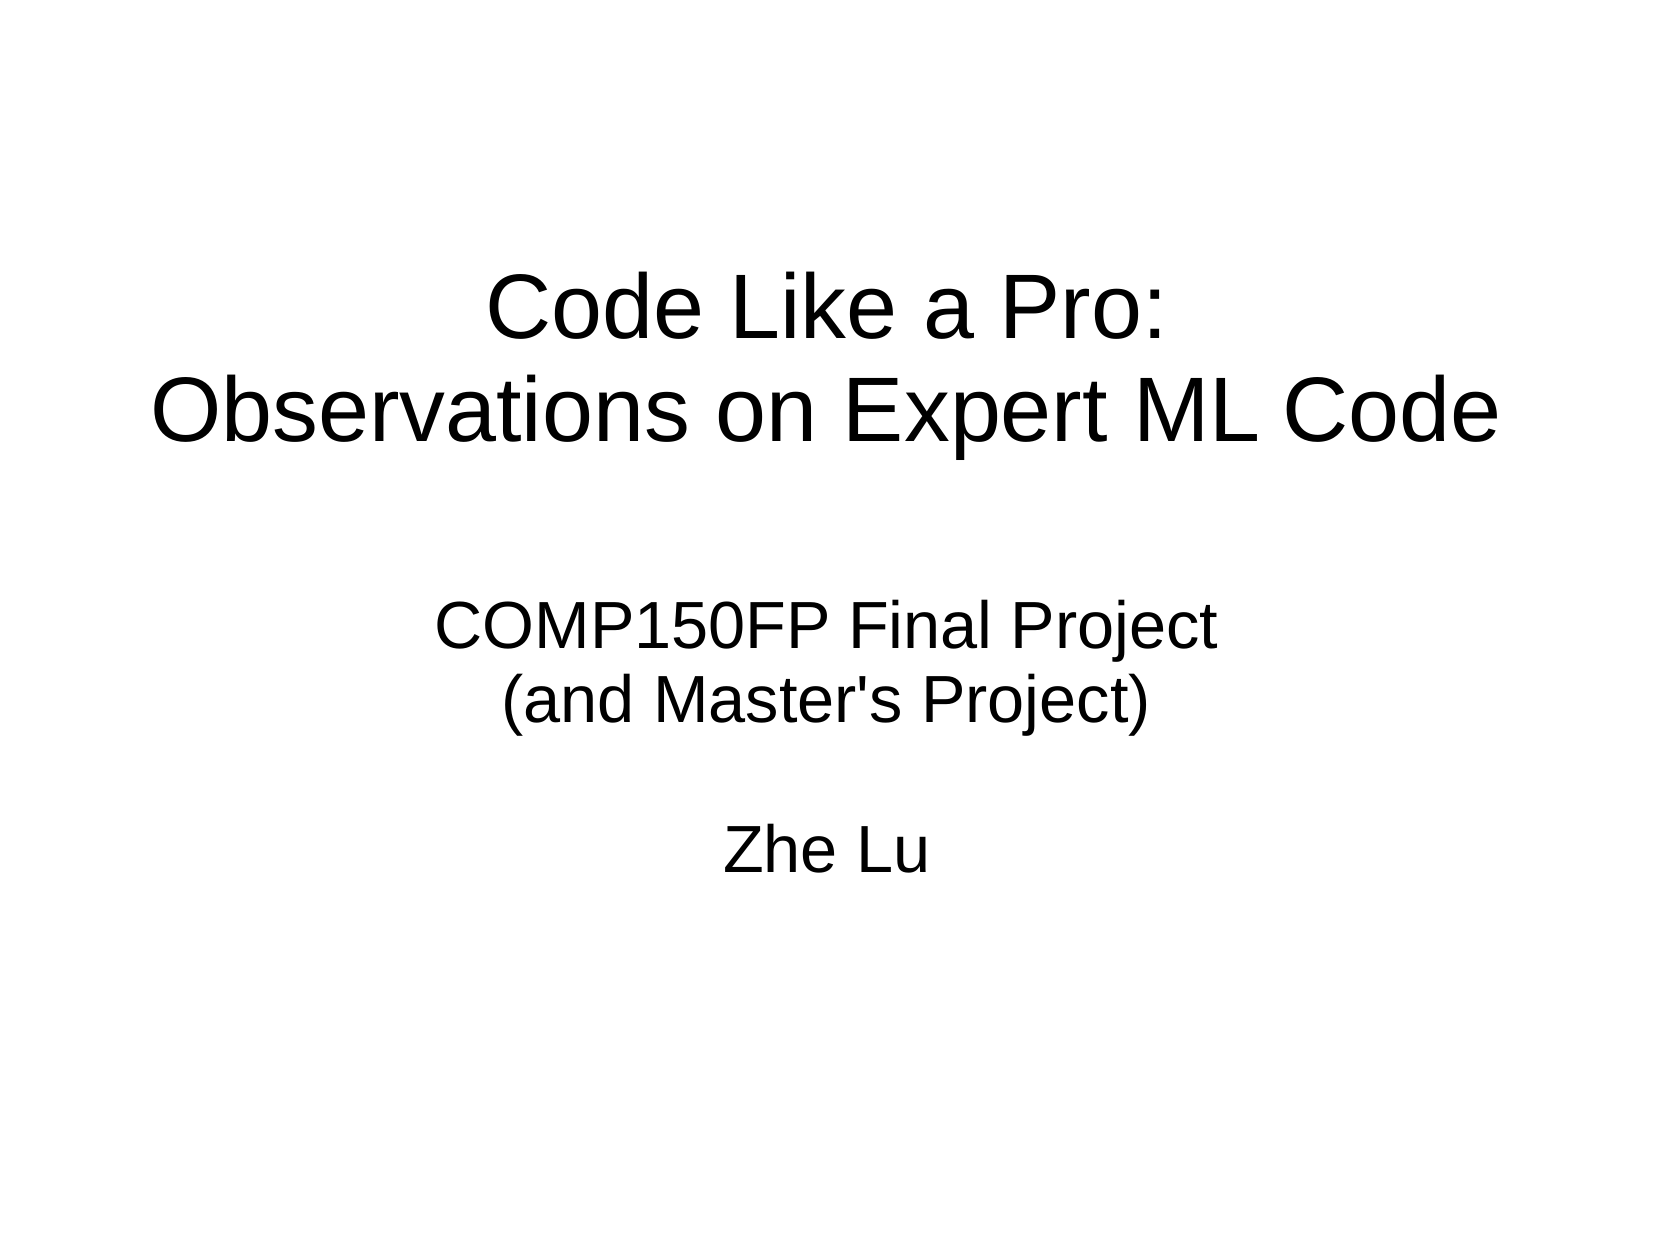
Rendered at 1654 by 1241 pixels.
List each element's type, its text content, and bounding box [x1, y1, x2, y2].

title Code Like a Pro: Observations on Expert ML Code [82, 255, 1571, 463]
subtitle COMP150FP Final Project (and Master's Project) Zhe Lu [263, 465, 1390, 1010]
